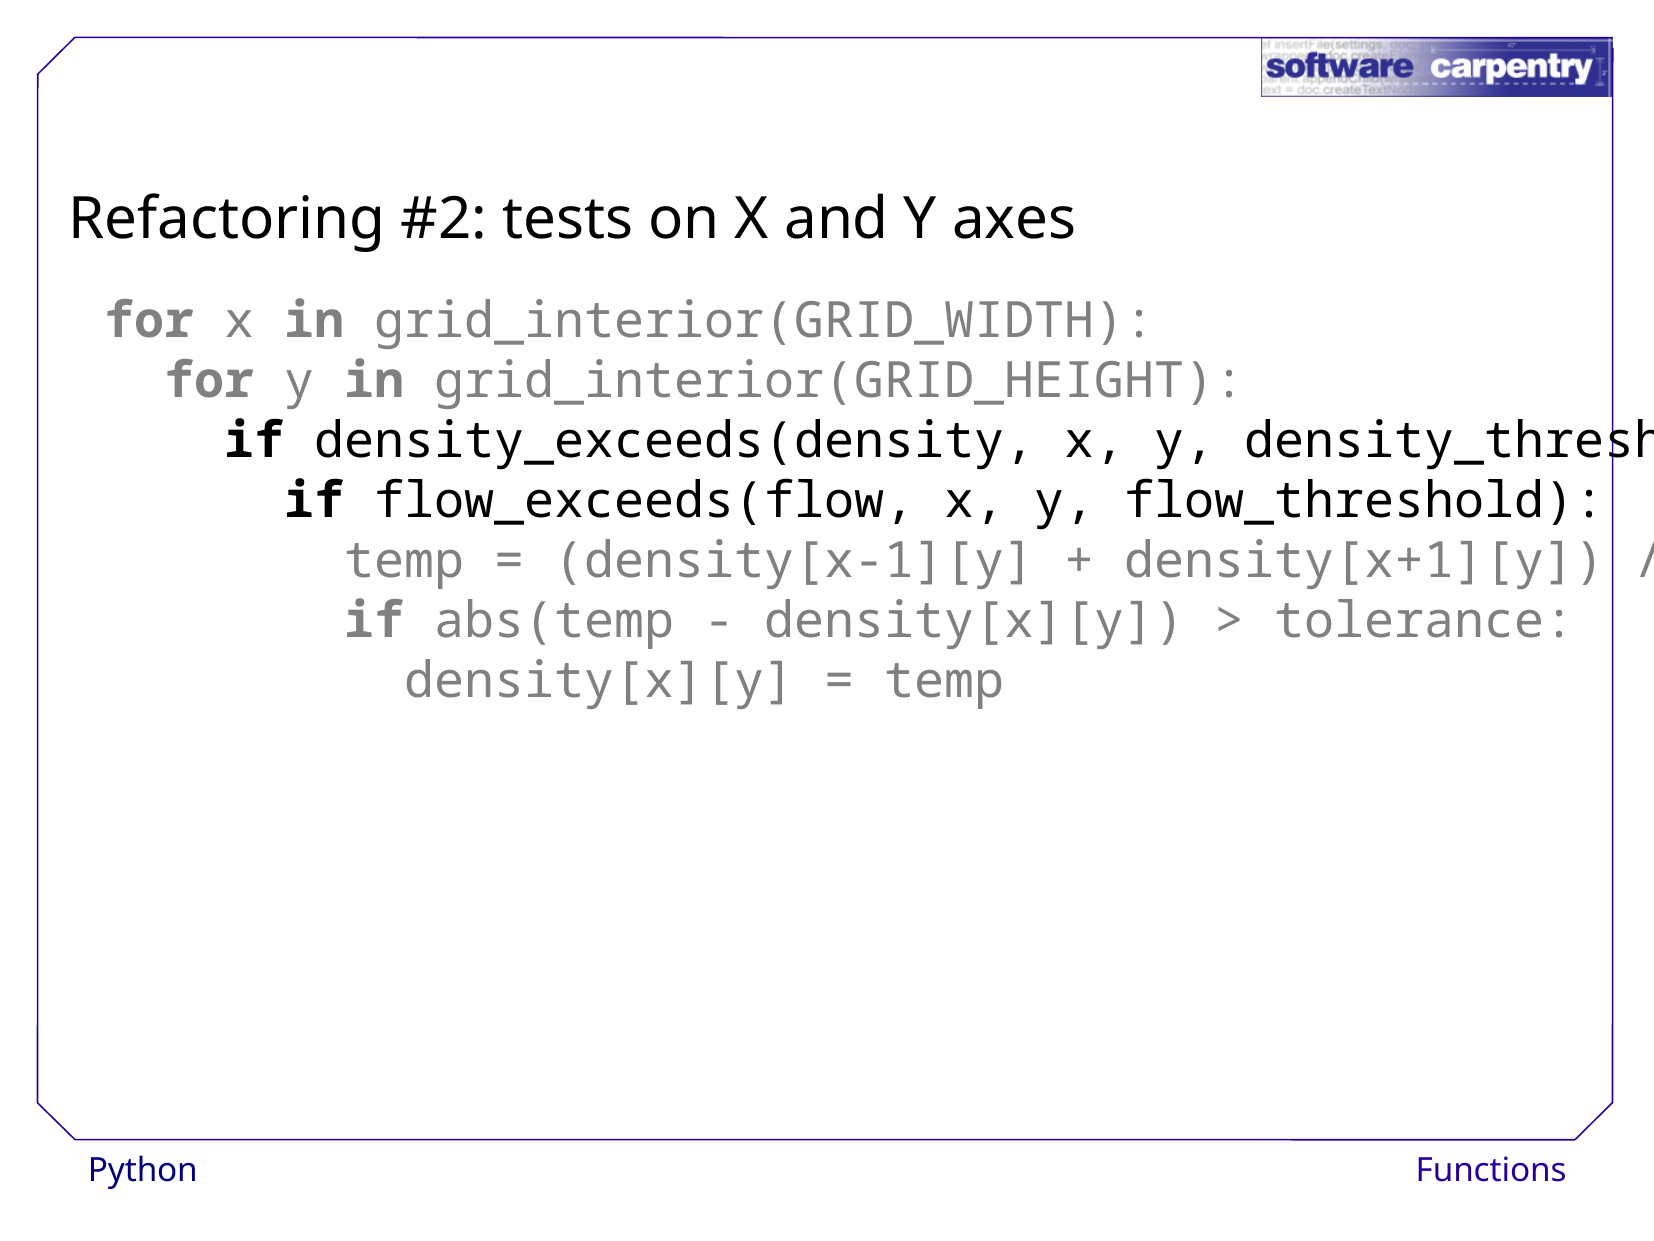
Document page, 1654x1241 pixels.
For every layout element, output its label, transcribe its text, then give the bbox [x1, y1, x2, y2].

text_box for x in grid_interior(GRID_WIDTH): for y in grid_interior(GRID_HEIGHT): if density_exceeds(density, x, y, density_threshold): if flow_exceeds(flow, x, y, flow_threshold): temp = (density[x-1][y] + density[x+1][y]) / 2 if abs(temp - density[x][y]) > tolerance: density[x][y] = temp [89, 279, 1517, 914]
text_box Refactoring #2: tests on X and Y axes [53, 138, 1242, 259]
picture [1261, 39, 1613, 97]
